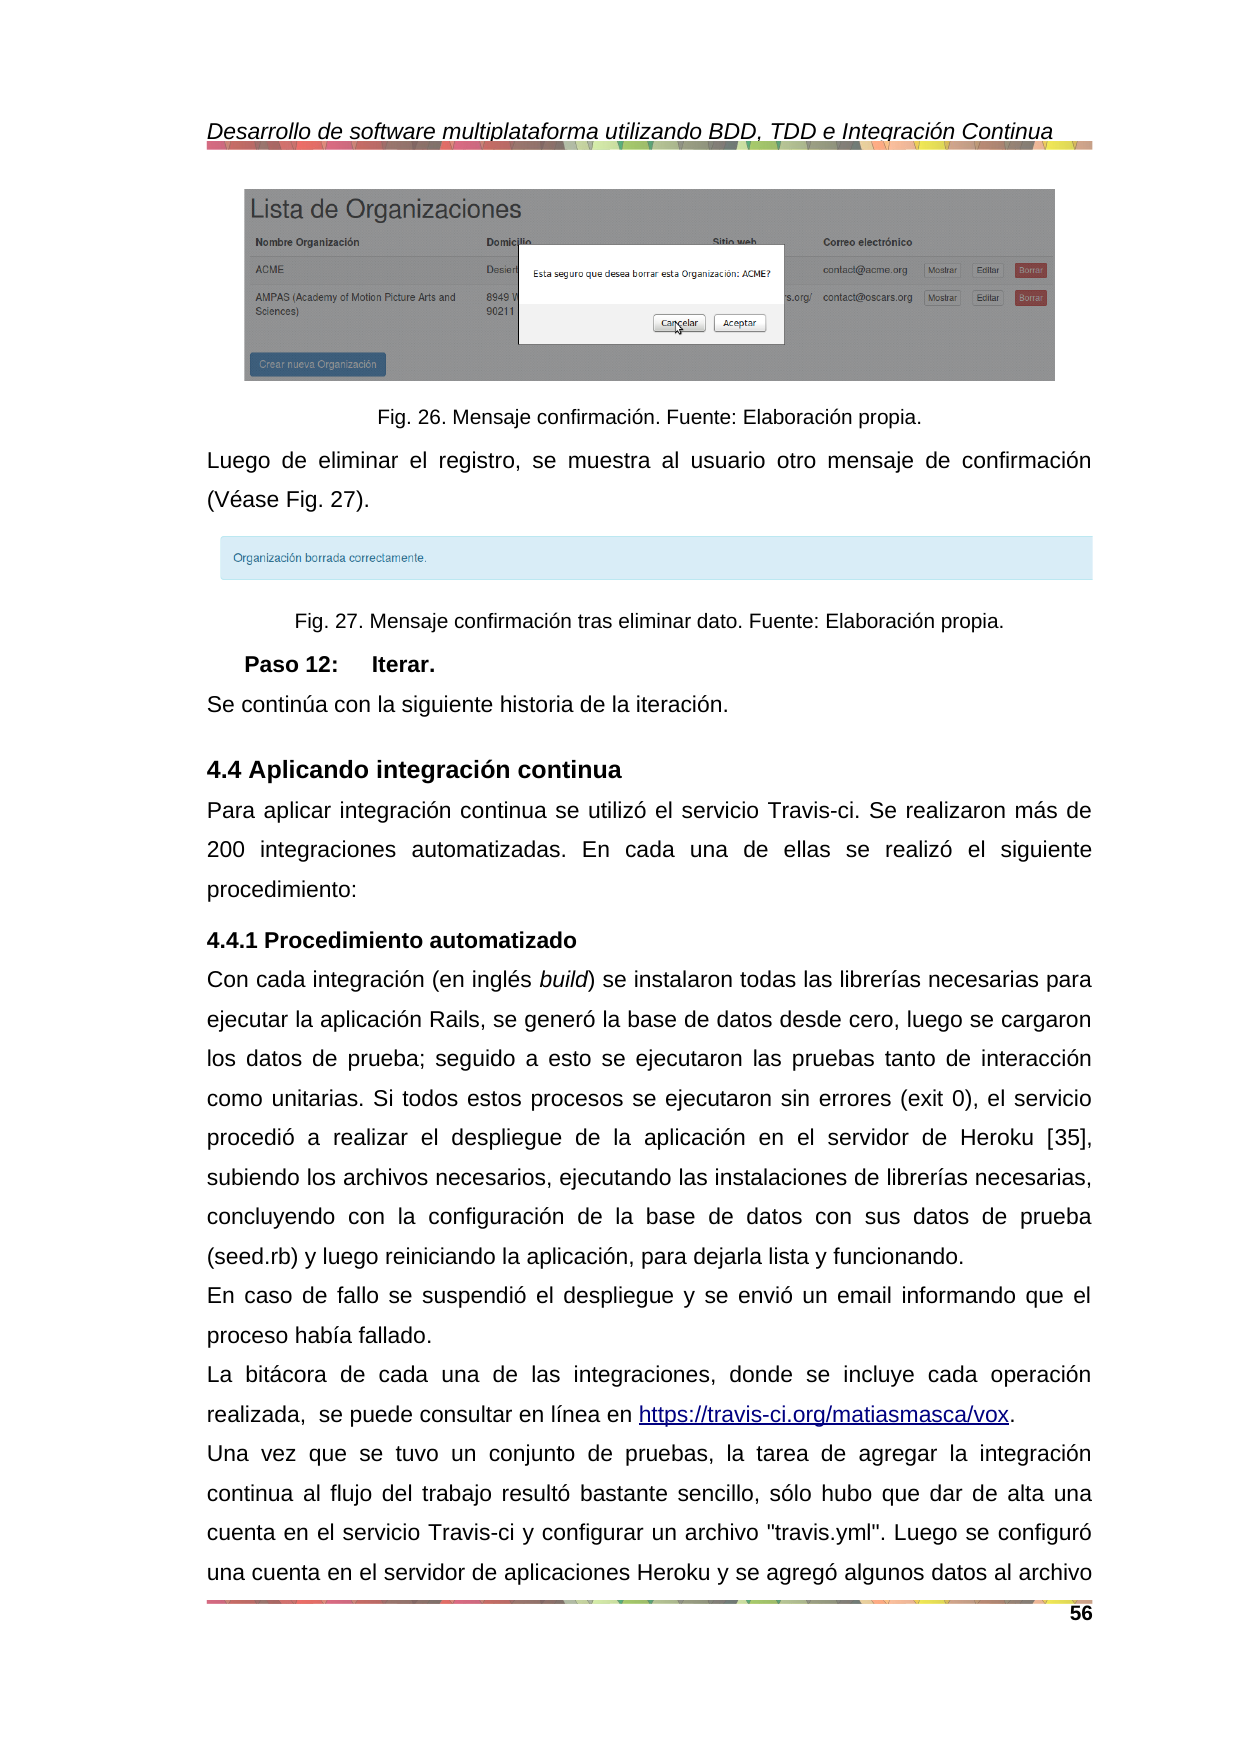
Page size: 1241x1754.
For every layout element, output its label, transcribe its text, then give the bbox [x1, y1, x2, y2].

subtitle 4.4 Aplicando integración continua [207, 755, 1093, 784]
text Se continúa con la siguiente historia de la iteración. [207, 691, 1093, 717]
list Iterar. [244, 651, 1093, 678]
picture [244, 189, 1055, 381]
text Una vez que se tuvo un conjunto de pruebas, la tarea de agregar la integración continua al flujo del trabajo resultó bastante sencillo, sólo hubo que dar de alta una cuenta en el servicio Travis-ci y configurar un archivo "travis.yml". Luego se configuró una cuenta en el servidor de aplicaciones Heroku y se agregó algunos datos al archivo [207, 1440, 1093, 1585]
text 4.4.1 Procedimiento automatizado [207, 927, 1093, 953]
table_header [207, 184, 1093, 386]
table_cell Fig. 27. Mensaje confirmación tras eliminar dato. Fuente: Elaboración propia. [207, 591, 1093, 651]
text Para aplicar integración continua se utilizó el servicio Travis-ci. Se realizaron más de 200 integraciones automatizadas. En cada una de ellas se realizó el siguiente procedimiento: [207, 797, 1093, 902]
text Con cada integración (en inglés build) se instalaron todas las librerías necesarias para ejecutar la aplicación Rails, se generó la base de datos desde cero, luego se cargaron los datos de prueba; seguido a esto se ejecutaron las pruebas tanto de interacción como unitarias. Si todos estos procesos se ejecutaron sin errores (exit 0), el servicio procedió a realizar el despliegue de la aplicación en el servidor de Heroku [35], subiendo los archivos necesarios, ejecutando las instalaciones de librerías necesarias, concluyendo con la configuración de la base de datos con sus datos de prueba (seed.rb) y luego reiniciando la aplicación, para dejarla lista y funcionando. [207, 966, 1093, 1269]
text La bitácora de cada una de las integraciones, donde se incluye cada operación realizada, se puede consultar en línea en https://travis-ci.org/matiasmasca/vox. [207, 1361, 1093, 1427]
text En caso de fallo se suspendió el despliegue y se envió un email informando que el proceso había fallado. [207, 1282, 1093, 1348]
table_header [207, 526, 1093, 591]
table_cell Fig. 26. Mensaje confirmación. Fuente: Elaboración propia. [207, 386, 1093, 447]
text Luego de eliminar el registro, se muestra al usuario otro mensaje de confirmación (Véase Fig. 27). [207, 447, 1093, 513]
picture [212, 531, 1093, 586]
